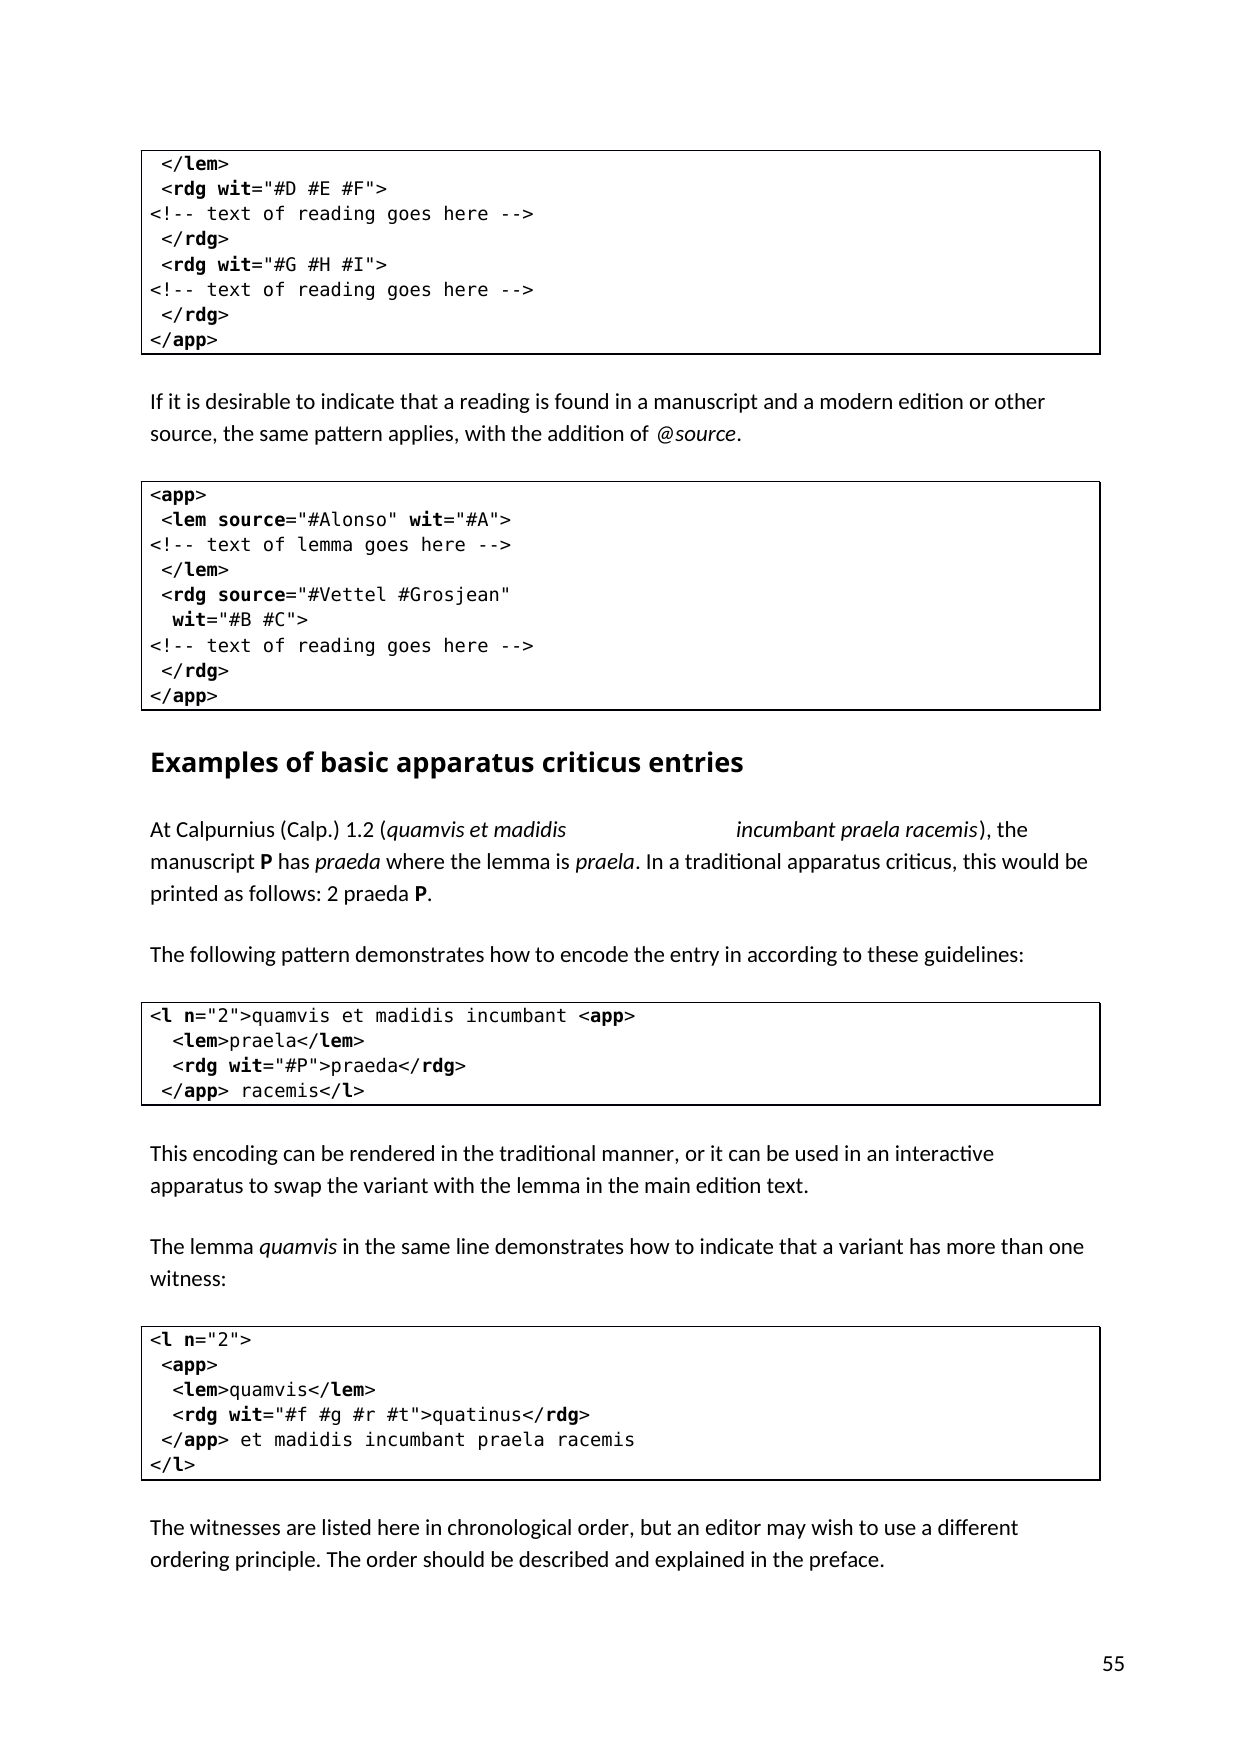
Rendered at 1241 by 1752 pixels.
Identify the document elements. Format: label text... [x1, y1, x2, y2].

text The witnesses are listed here in chronological order, but an editor may wish to use a different ordering principle. The order should be described and explained in the preface. [150, 1513, 1090, 1573]
text <app> <lem source="#Alonso" wit="#A"> <!-- text of lemma goes here --> </lem> <rdg source="#Vettel #Grosjean" wit="#B #C"> <!-- text of reading goes here --> </rdg> </app> [142, 482, 1099, 709]
text </lem> <rdg wit="#D #E #F"> <!-- text of reading goes here --> </rdg> <rdg wit="#G #H #I"> <!-- text of reading goes here --> </rdg> </app> [142, 151, 1099, 353]
subtitle Examples of basic apparatus criticus entries [150, 743, 1090, 780]
text <l n="2">quamvis et madidis incumbant <app> <lem>praela</lem> <rdg wit="#P">praeda</rdg> </app> racemis</l> [142, 1003, 1099, 1104]
text The lemma quamvis in the same line demonstrates how to indicate that a variant has more than one witness: [150, 1232, 1090, 1292]
text At Calpurnius (Calp.) 1.2 (quamvis et madidis incumbant praela racemis), the manuscript P has praeda where the lemma is praela. In a traditional apparatus criticus, this would be printed as follows: 2 praeda P. [150, 815, 1090, 907]
text The following pattern demonstrates how to encode the entry in according to these guidelines: [150, 941, 1090, 968]
text This encoding can be rendered in the traditional manner, or it can be used in an interactive apparatus to swap the variant with the lemma in the main edition text. [150, 1139, 1090, 1199]
text <l n="2"> <app> <lem>quamvis</lem> <rdg wit="#f #g #r #t">quatinus</rdg> </app> et madidis incumbant praela racemis </l> [142, 1327, 1099, 1479]
text If it is desirable to indicate that a reading is found in a manuscript and a modern edition or other source, the same pattern applies, with the addition of @source. [150, 387, 1090, 447]
